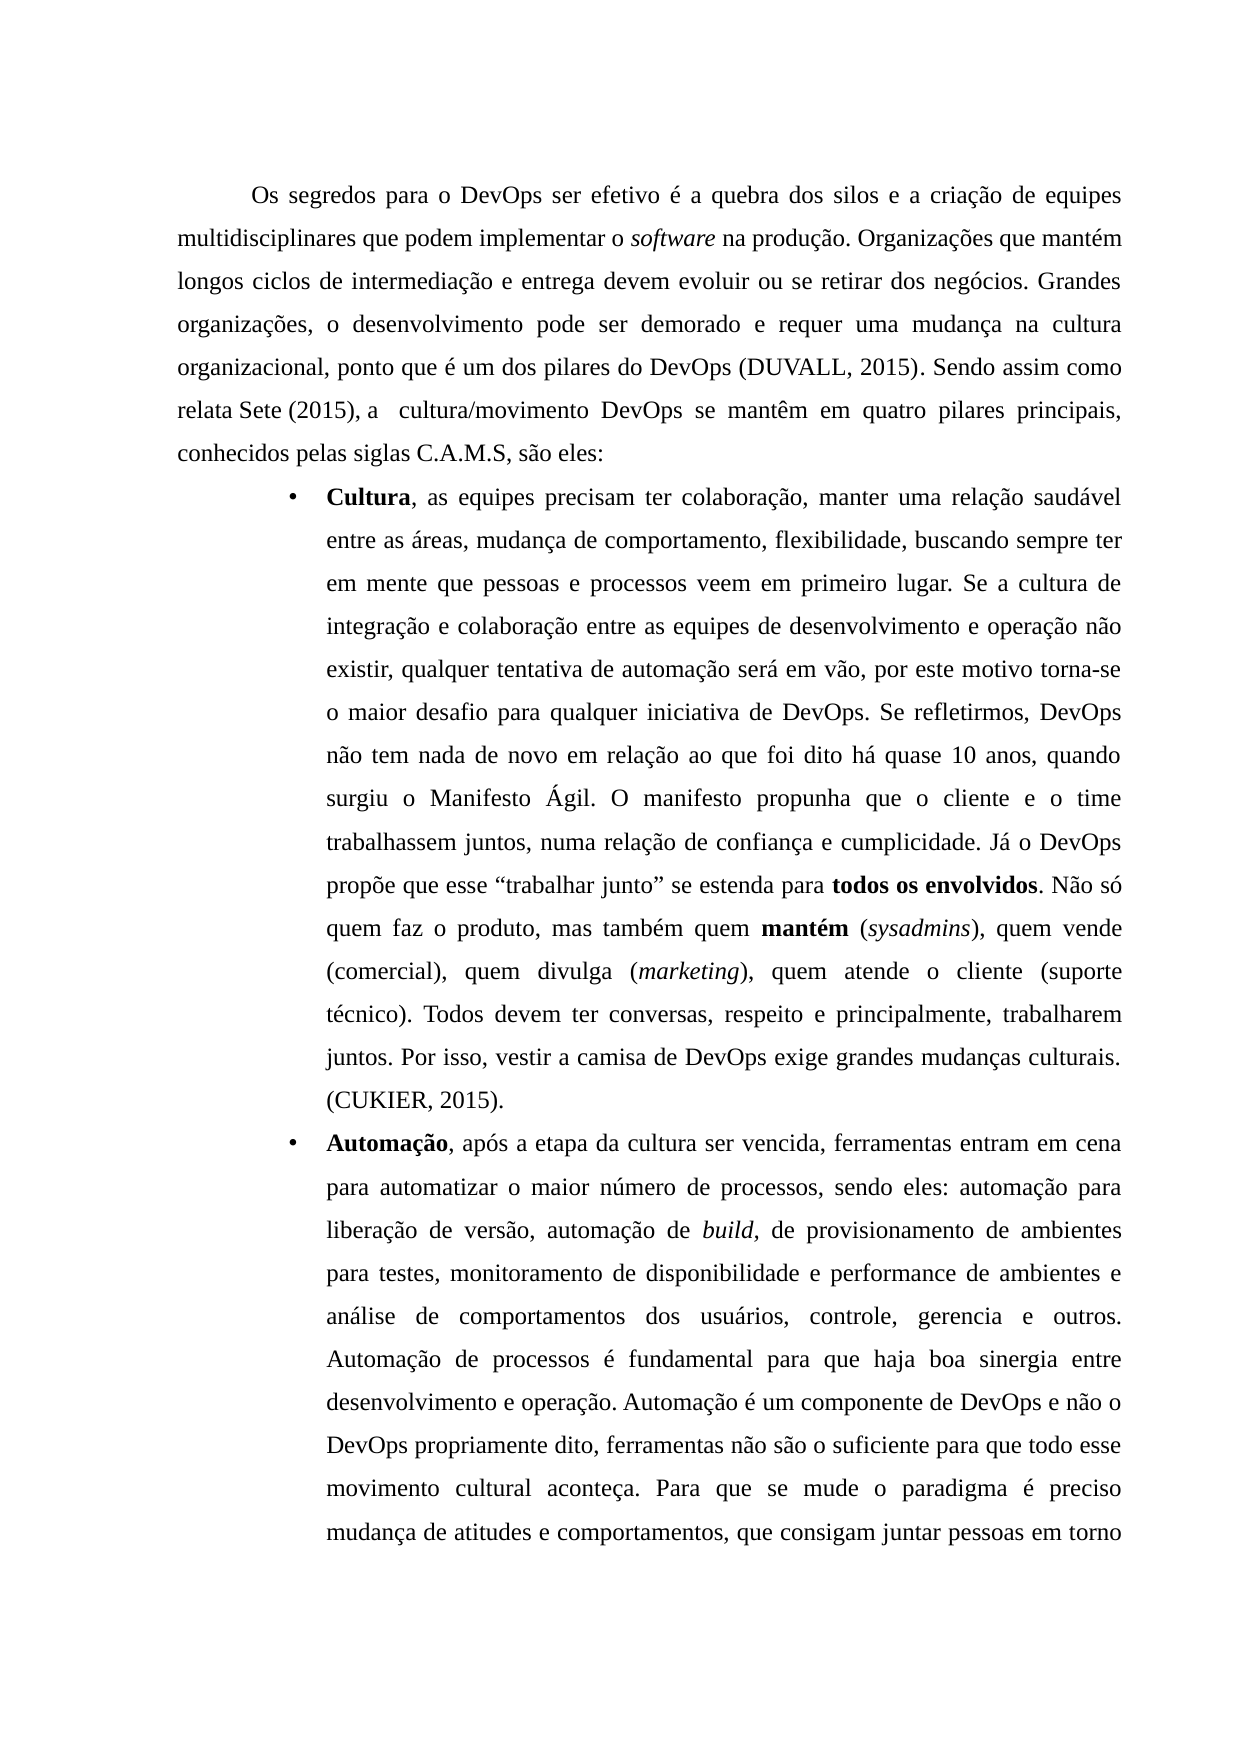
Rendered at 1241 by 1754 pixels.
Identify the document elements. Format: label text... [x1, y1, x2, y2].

list Cultura, as equipes precisam ter colaboração, manter uma relação saudável entre as áreas, mudança de comportamento, flexibilidade, buscando sempre ter em mente que pessoas e processos veem em primeiro lugar. Se a cultura de integração e colaboração entre as equipes de desenvolvimento e operação não existir, qualquer tentativa de automação será em vão, por este motivo torna-se o maior desafio para qualquer iniciativa de DevOps. Se refletirmos, DevOps não tem nada de novo em relação ao que foi dito há quase 10 anos, quando surgiu o Manifesto Ágil. O manifesto propunha que o cliente e o time trabalhassem juntos, numa relação de confiança e cumplicidade. Já o DevOps propõe que esse “trabalhar junto” se estenda para todos os envolvidos. Não só quem faz o produto, mas também quem mantém (sysadmins), quem vende (comercial), quem divulga (marketing), quem atende o cliente (suporte técnico). Todos devem ter conversas, respeito e principalmente, trabalharem juntos. Por isso, vestir a camisa de DevOps exige grandes mudanças culturais. (CUKIER, 2015). [288, 482, 1122, 1114]
text Os segredos para o DevOps ser efetivo é a quebra dos silos e a criação de equipes multidisciplinares que podem implementar o software na produção. Organizações que mantém longos ciclos de intermediação e entrega devem evoluir ou se retirar dos negócios. Grandes organizações, o desenvolvimento pode ser demorado e requer uma mudança na cultura organizacional, ponto que é um dos pilares do DevOps (DUVALL, 2015). Sendo assim como relata Sete (2015), a cultura/movimento DevOps se mantêm em quatro pilares principais, conhecidos pelas siglas C.A.M.S, são eles: [177, 180, 1122, 467]
list Automação, após a etapa da cultura ser vencida, ferramentas entram em cena para automatizar o maior número de processos, sendo eles: automação para liberação de versão, automação de build, de provisionamento de ambientes para testes, monitoramento de disponibilidade e performance de ambientes e análise de comportamentos dos usuários, controle, gerencia e outros. Automação de processos é fundamental para que haja boa sinergia entre desenvolvimento e operação. Automação é um componente de DevOps e não o DevOps propriamente dito, ferramentas não são o suficiente para que todo esse movimento cultural aconteça. Para que se mude o paradigma é preciso mudança de atitudes e comportamentos, que consigam juntar pessoas em torno [288, 1128, 1122, 1545]
